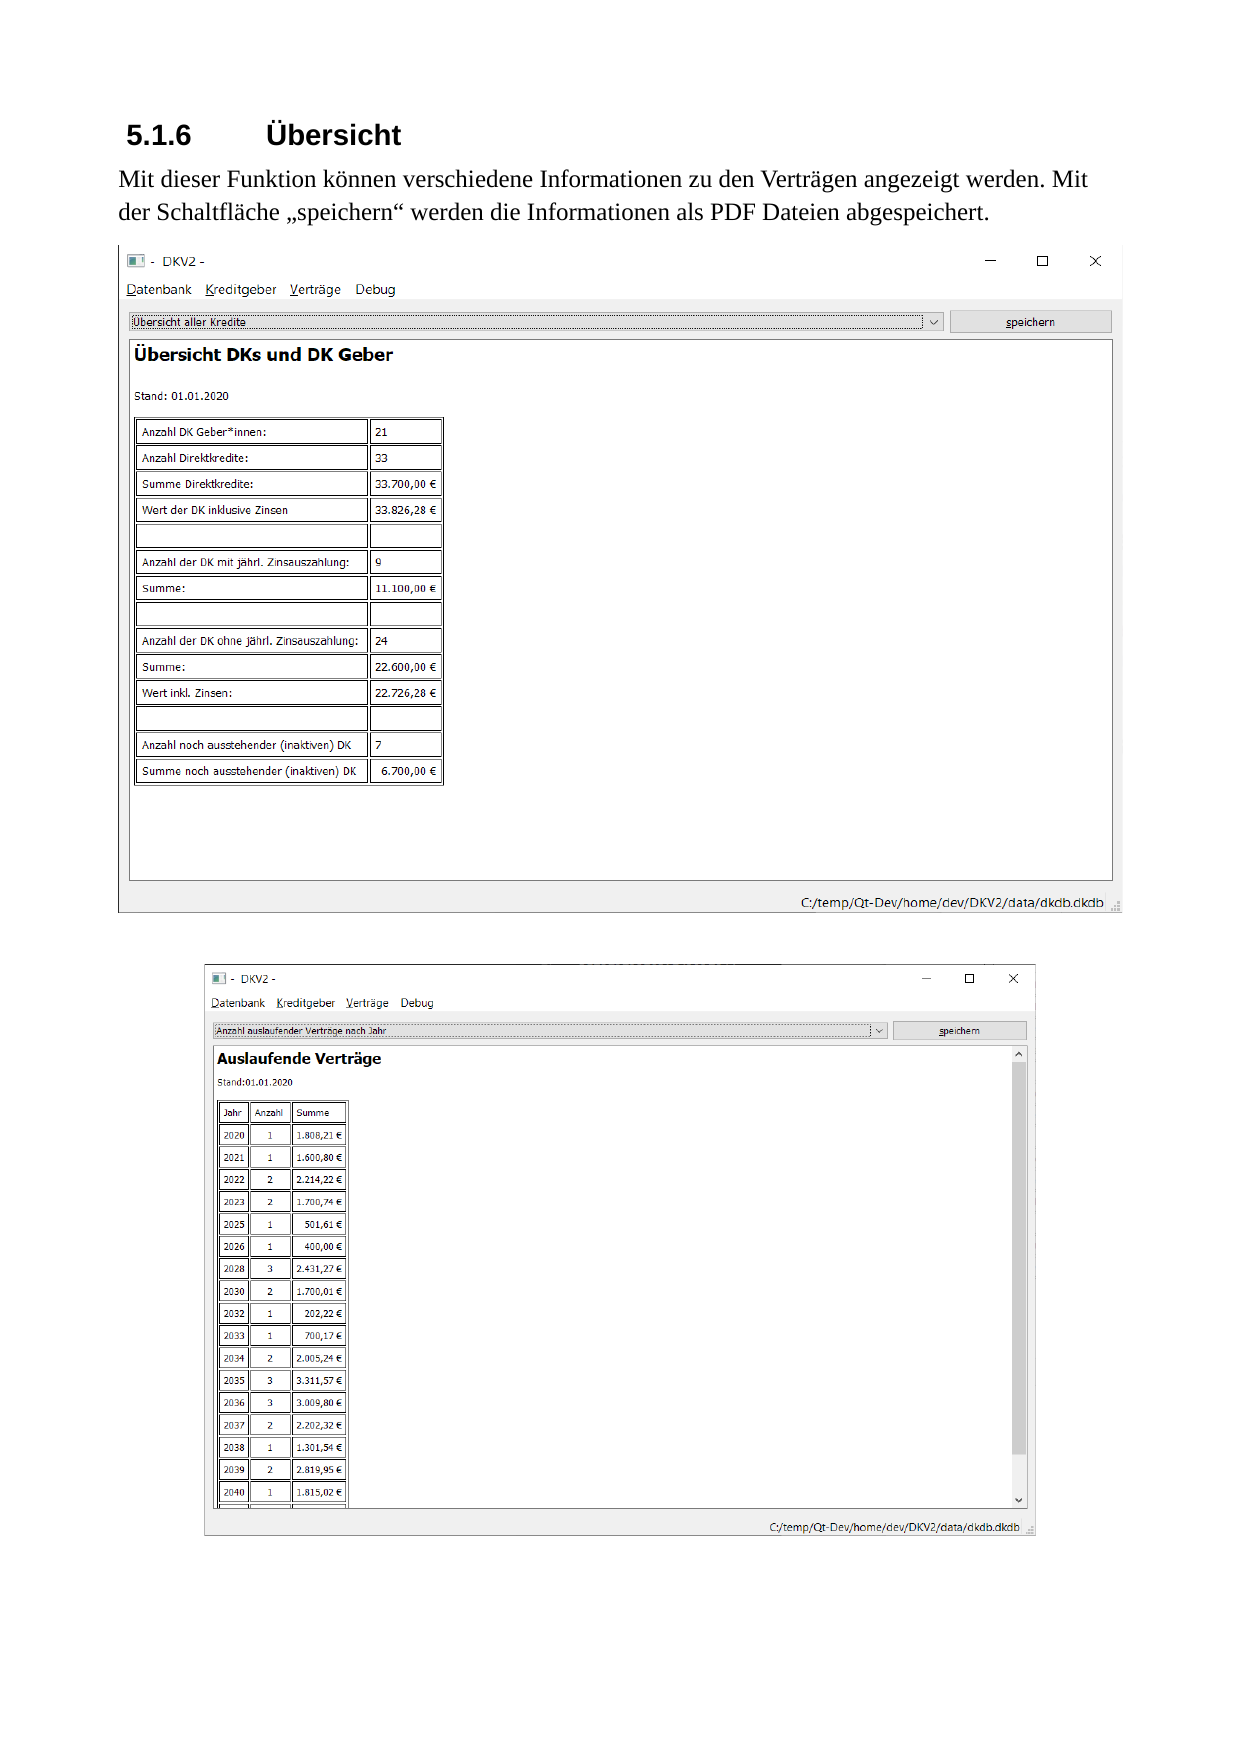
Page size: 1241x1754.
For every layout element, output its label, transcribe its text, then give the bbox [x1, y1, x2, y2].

picture [118, 245, 1123, 913]
picture [204, 964, 1036, 1536]
subtitle Übersicht [118, 118, 1122, 152]
text Mit dieser Funktion können verschiedene Informationen zu den Verträgen angezeigt werden. Mit der Schaltfläche „speichern“ werden die Informationen als PDF Dateien abgespeichert. [118, 164, 1122, 226]
